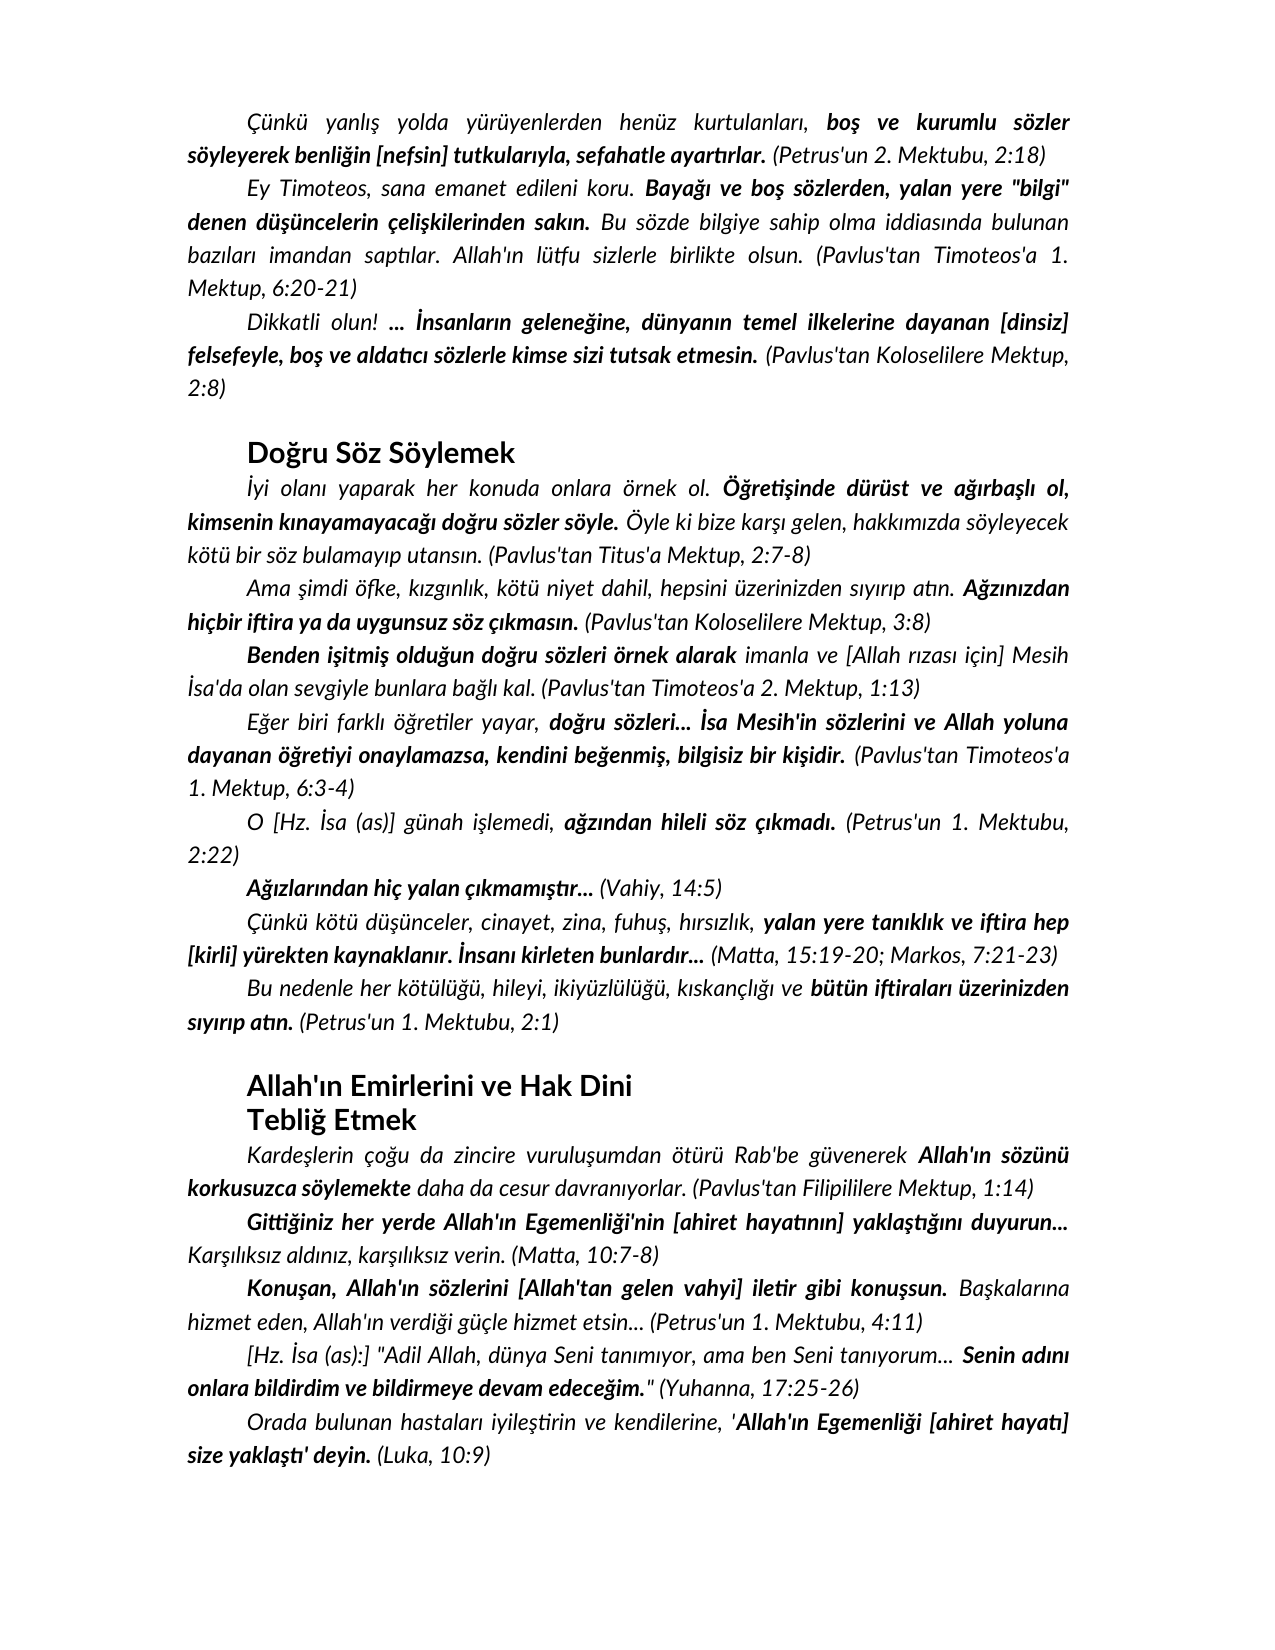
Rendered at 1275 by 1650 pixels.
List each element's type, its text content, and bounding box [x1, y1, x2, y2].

text Dikkatli olun! ... İnsanların geleneğine, dünyanın temel ilkelerine dayanan [dinsiz] felsefeyle, boş ve aldatıcı sözlerle kimse sizi tutsak etmesin. (Pavlus'tan Koloselilere Mektup, 2:8) [187, 303, 1070, 403]
text Ey Timoteos, sana emanet edileni koru. Bayağı ve boş sözlerden, yalan yere "bilgi" denen düşüncelerin çelişkilerinden sakın. Bu sözde bilgiye sahip olma iddiasında bulunan bazıları imandan saptılar. Allah'ın lütfu sizlerle birlikte olsun. (Pavlus'tan Timoteos'a 1. Mektup, 6:20-21) [187, 170, 1070, 303]
text Gittiğiniz her yerde Allah'ın Egemenliği'nin [ahiret hayatının] yaklaştığını duyurun... Karşılıksız aldınız, karşılıksız verin. (Matta, 10:7-8) [187, 1203, 1070, 1270]
text Benden işitmiş olduğun doğru sözleri örnek alarak imanla ve [Allah rızası için] Mesih İsa'da olan sevgiyle bunlara bağlı kal. (Pavlus'tan Timoteos'a 2. Mektup, 1:13) [187, 637, 1070, 703]
text Ağızlarından hiç yalan çıkmamıştır... (Vahiy, 14:5) [187, 870, 1070, 903]
text Eğer biri farklı öğretiler yayar, doğru sözleri... İsa Mesih'in sözlerini ve Allah yoluna dayanan öğretiyi onaylamazsa, kendini beğenmiş, bilgisiz bir kişidir. (Pavlus'tan Timoteos'a 1. Mektup, 6:3-4) [187, 703, 1070, 803]
text Çünkü yanlış yolda yürüyenlerden henüz kurtulanları, boş ve kurumlu sözler söyleyerek benliğin [nefsin] tutkularıyla, sefahatle ayartırlar. (Petrus'un 2. Mektubu, 2:18) [187, 103, 1070, 170]
text Konuşan, Allah'ın sözlerini [Allah'tan gelen vahyi] iletir gibi konuşsun. Başkalarına hizmet eden, Allah'ın verdiği güçle hizmet etsin... (Petrus'un 1. Mektubu, 4:11) [187, 1270, 1070, 1337]
text Ama şimdi öfke, kızgınlık, kötü niyet dahil, hepsini üzerinizden sıyırıp atın. Ağzınızdan hiçbir iftira ya da uygunsuz söz çıkmasın. (Pavlus'tan Koloselilere Mektup, 3:8) [187, 570, 1070, 637]
text Kardeşlerin çoğu da zincire vuruluşumdan ötürü Rab'be güvenerek Allah'ın sözünü korkusuzca söylemekte daha da cesur davranıyorlar. (Pavlus'tan Filipililere Mektup, 1:14) [187, 1137, 1070, 1203]
text İyi olanı yaparak her konuda onlara örnek ol. Öğretişinde dürüst ve ağırbaşlı ol, kimsenin kınayamayacağı doğru sözler söyle. Öyle ki bize karşı gelen, hakkımızda söyleyecek kötü bir söz bulamayıp utansın. (Pavlus'tan Titus'a Mektup, 2:7-8) [187, 470, 1070, 570]
text Çünkü kötü düşünceler, cinayet, zina, fuhuş, hırsızlık, yalan yere tanıklık ve iftira hep [kirli] yürekten kaynaklanır. İnsanı kirleten bunlardır... (Matta, 15:19-20; Markos, 7:21-23) [187, 903, 1070, 970]
text Doğru Söz Söylemek [187, 437, 1070, 470]
text O [Hz. İsa (as)] günah işlemedi, ağzından hileli söz çıkmadı. (Petrus'un 1. Mektubu, 2:22) [187, 803, 1070, 870]
text Tebliğ Etmek [187, 1103, 1070, 1137]
text Allah'ın Emirlerini ve Hak Dini [187, 1070, 1070, 1103]
text Bu nedenle her kötülüğü, hileyi, ikiyüzlülüğü, kıskançlığı ve bütün iftiraları üzerinizden sıyırıp atın. (Petrus'un 1. Mektubu, 2:1) [187, 970, 1070, 1037]
text [Hz. İsa (as):] "Adil Allah, dünya Seni tanımıyor, ama ben Seni tanıyorum... Senin adını onlara bildirdim ve bildirmeye devam edeceğim." (Yuhanna, 17:25-26) [187, 1337, 1070, 1403]
text Orada bulunan hastaları iyileştirin ve kendilerine, 'Allah'ın Egemenliği [ahiret hayatı] size yaklaştı' deyin. (Luka, 10:9) [187, 1403, 1070, 1470]
